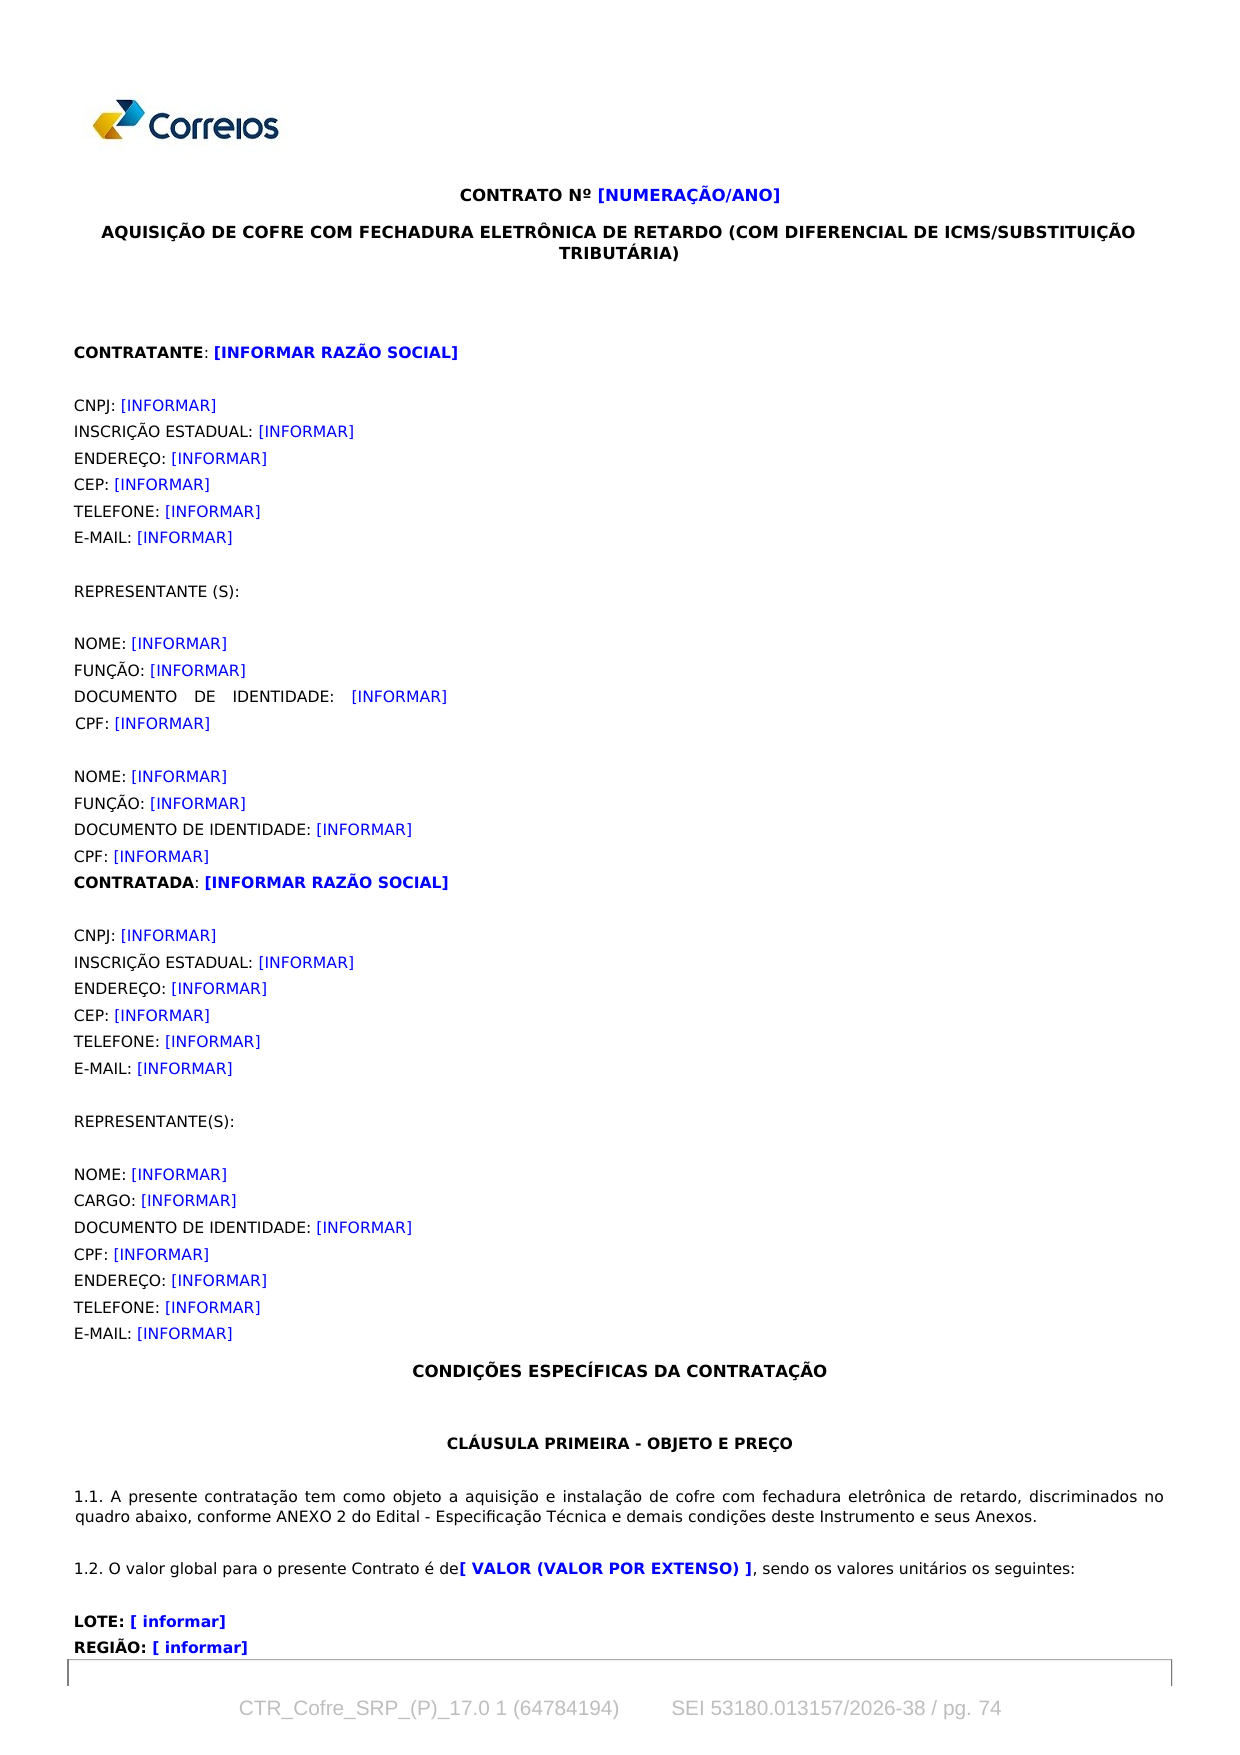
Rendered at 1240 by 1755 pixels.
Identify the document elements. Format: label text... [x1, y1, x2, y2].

text DOCUMENTO DE IDENTIDADE: [INFORMAR] [74, 1219, 1165, 1237]
text NOME: [INFORMAR] [74, 635, 1183, 653]
text CLÁUSULA PRIMEIRA - OBJETO E PREÇO [67, 1434, 1172, 1453]
text TELEFONE: [INFORMAR] [74, 503, 1183, 521]
text TELEFONE: [INFORMAR] [74, 1298, 1183, 1317]
text CARGO: [INFORMAR] [74, 1192, 1183, 1211]
text CNPJ: [INFORMAR] [74, 397, 1183, 415]
text E-MAIL: [INFORMAR] [74, 529, 1183, 548]
text E-MAIL: [INFORMAR] [74, 1325, 1183, 1343]
text TELEFONE: [INFORMAR] [74, 1033, 1183, 1052]
subtitle CONDIÇÕES ESPECÍFICAS DA CONTRATAÇÃO [67, 1362, 1172, 1381]
text CPF: [INFORMAR] [74, 1245, 1183, 1264]
text INSCRIÇÃO ESTADUAL: [INFORMAR] [74, 954, 1165, 972]
text REPRESENTANTE(S): [74, 1113, 1165, 1131]
text LOTE: [ informar] [74, 1613, 1183, 1631]
subtitle AQUISIÇÃO DE COFRE COM FECHADURA ELETRÔNICA DE RETARDO (COM DIFERENCIAL DE ICMS/SUBSTITUIÇÃO TRIBUTÁRIA) [67, 223, 1170, 264]
text CONTRATANTE: [INFORMAR RAZÃO SOCIAL] [74, 343, 1183, 362]
text CEP: [INFORMAR] [74, 1007, 1183, 1025]
text DOCUMENTO DE IDENTIDADE: [INFORMAR] CPF: [INFORMAR] [74, 688, 447, 733]
text CNPJ: [INFORMAR] [74, 927, 1183, 946]
text E-MAIL: [INFORMAR] [74, 1060, 1183, 1078]
text CEP: [INFORMAR] [74, 476, 1183, 494]
text ENDEREÇO: [INFORMAR] [74, 1272, 1183, 1290]
subtitle CONTRATO Nº [NUMERAÇÃO/ANO] [67, 186, 1172, 206]
text FUNÇÃO: [INFORMAR] [74, 662, 1183, 680]
text INSCRIÇÃO ESTADUAL: [INFORMAR] [74, 423, 1165, 441]
text 1.1. A presente contratação tem como objeto a aquisição e instalação de cofre com fechadura eletrônica de retardo, discriminados no quadro abaixo, conforme ANEXO 2 do Edital - Especificação Técnica e demais condições deste Instrumento e seus Anexos. [74, 1488, 1165, 1526]
text NOME: [INFORMAR] [74, 1166, 1183, 1184]
text DOCUMENTO DE IDENTIDADE: [INFORMAR] [74, 821, 1165, 839]
text CPF: [INFORMAR] [74, 848, 1183, 866]
text FUNÇÃO: [INFORMAR] [74, 794, 1183, 813]
text ENDEREÇO: [INFORMAR] [74, 980, 1183, 998]
text NOME: [INFORMAR] [74, 768, 1183, 786]
text CONTRATADA: [INFORMAR RAZÃO SOCIAL] [74, 874, 1183, 892]
text ENDEREÇO: [INFORMAR] [74, 450, 1183, 468]
text REPRESENTANTE (S): [74, 582, 1165, 601]
text REGIÃO: [ informar] [74, 1639, 1183, 1658]
text 1.2. O valor global para o presente Contrato é de[ VALOR (VALOR POR EXTENSO) ], sendo os valores unitários os seguintes: [74, 1560, 1165, 1578]
